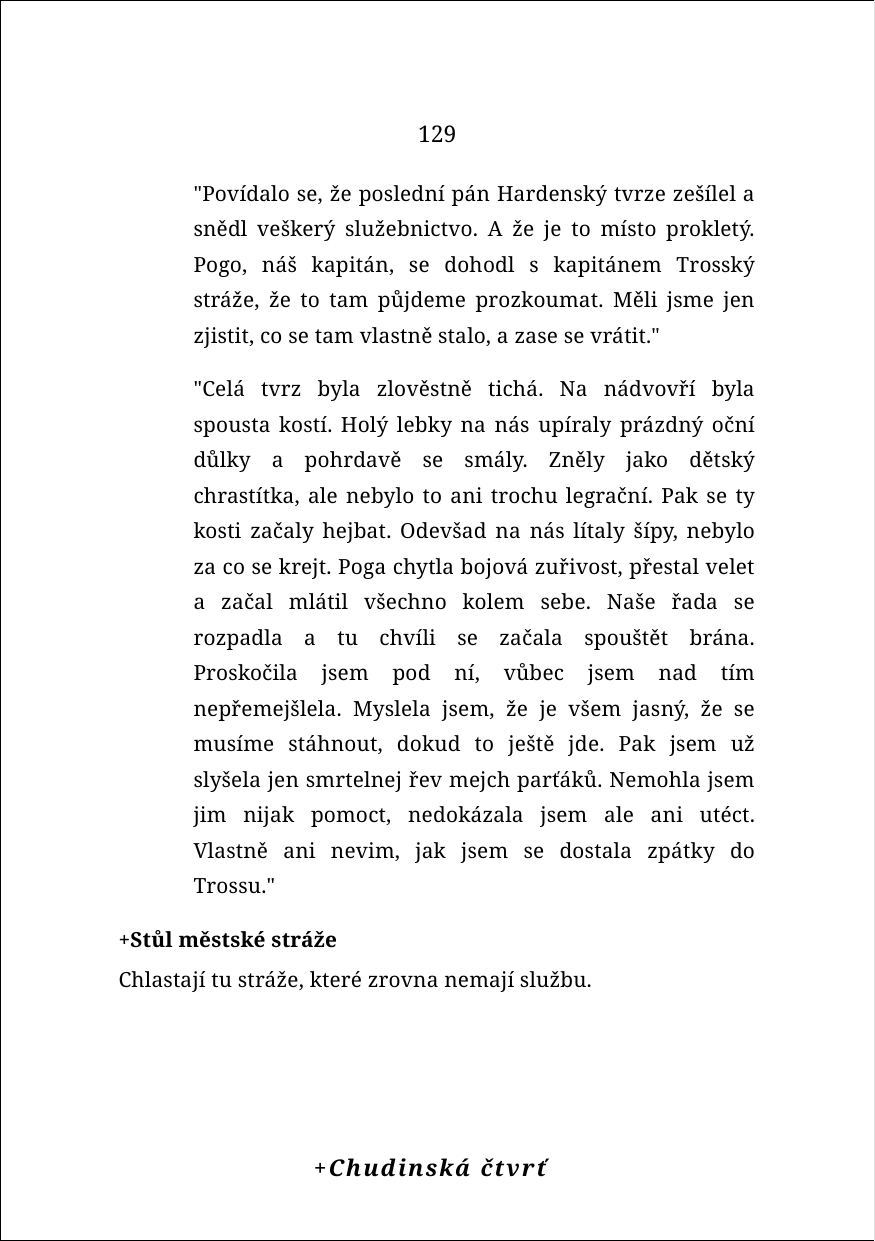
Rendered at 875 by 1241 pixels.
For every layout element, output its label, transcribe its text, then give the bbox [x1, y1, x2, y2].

list "Povídalo se, že poslední pán Hardenský tvrze zešílel a snědl veškerý služebnictvo. A že je to místo prokletý. Pogo, náš kapitán, se dohodl s kapitánem Trosský stráže, že to tam půjdeme prozkoumat. Měli jsme jen zjistit, co se tam vlastně stalo, a zase se vrátit." [156, 179, 756, 349]
list "Celá tvrz byla zlověstně tichá. Na nádvovří byla spousta kostí. Holý lebky na nás upíraly prázdný oční důlky a pohrdavě se smály. Zněly jako dětský chrastítka, ale nebylo to ani trochu legrační. Pak se ty kosti začaly hejbat. Odevšad na nás lítaly šípy, nebylo za co se krejt. Poga chytla bojová zuřivost, přestal velet a začal mlátil všechno kolem sebe. Naše řada se rozpadla a tu chvíli se začala spouštět brána. Proskočila jsem pod ní, vůbec jsem nad tím nepřemejšlela. Myslela jsem, že je všem jasný, že se musíme stáhnout, dokud to ještě jde. Pak jsem už slyšela jen smrtelnej řev mejch parťáků. Nemohla jsem jim nijak pomoct, nedokázala jsem ale ani utéct. Vlastně ani nevim, jak jsem se dostala zpátky do Trossu." [156, 374, 756, 900]
subtitle +Stůl městské stráže [118, 925, 756, 953]
text Chlastají tu stráže, které zrovna nemají službu. [118, 965, 756, 993]
